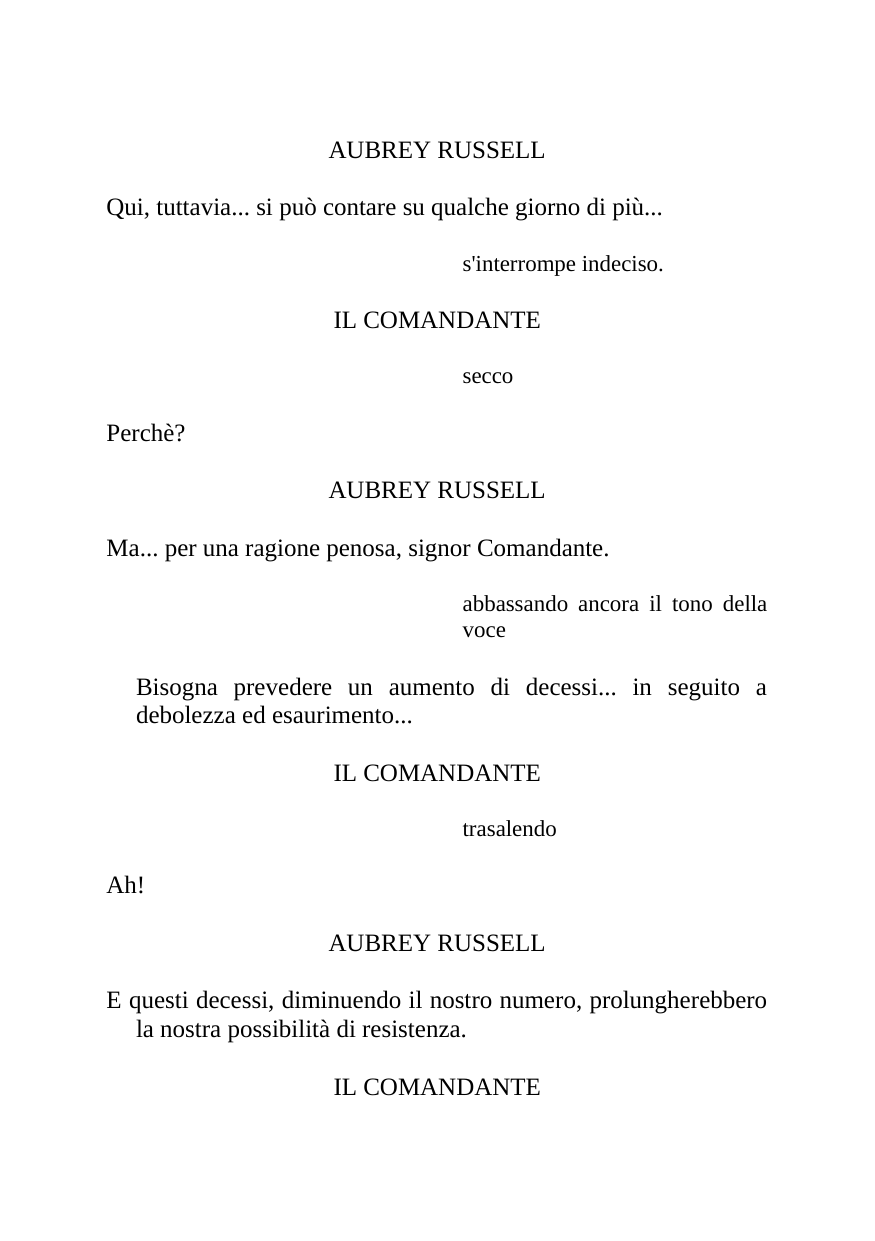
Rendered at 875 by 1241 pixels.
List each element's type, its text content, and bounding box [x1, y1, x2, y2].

text IL COMANDANTE [106, 758, 768, 787]
text Bisogna prevedere un aumento di decessi... in seguito a debolezza ed esaurimento... [136, 672, 768, 729]
text IL COMANDANTE [106, 305, 768, 334]
text AUBREY RUSSELL [106, 475, 768, 504]
text s'interrompe indeciso. [462, 250, 768, 276]
text Ma... per una ragione penosa, signor Comandante. [106, 533, 768, 561]
text IL COMANDANTE [106, 1072, 768, 1101]
text AUBREY RUSSELL [106, 135, 768, 164]
text AUBREY RUSSELL [106, 928, 768, 957]
text abbassando ancora il tono della voce [462, 590, 768, 643]
text Ah! [106, 871, 768, 899]
text trasalendo [462, 815, 768, 842]
text secco [462, 363, 768, 389]
text Qui, tuttavia... si può contare su qualche giorno di più... [106, 192, 768, 221]
text E questi decessi, diminuendo il nostro numero, prolungherebbero la nostra possibilità di resistenza. [106, 986, 768, 1043]
text Perchè? [106, 418, 768, 446]
